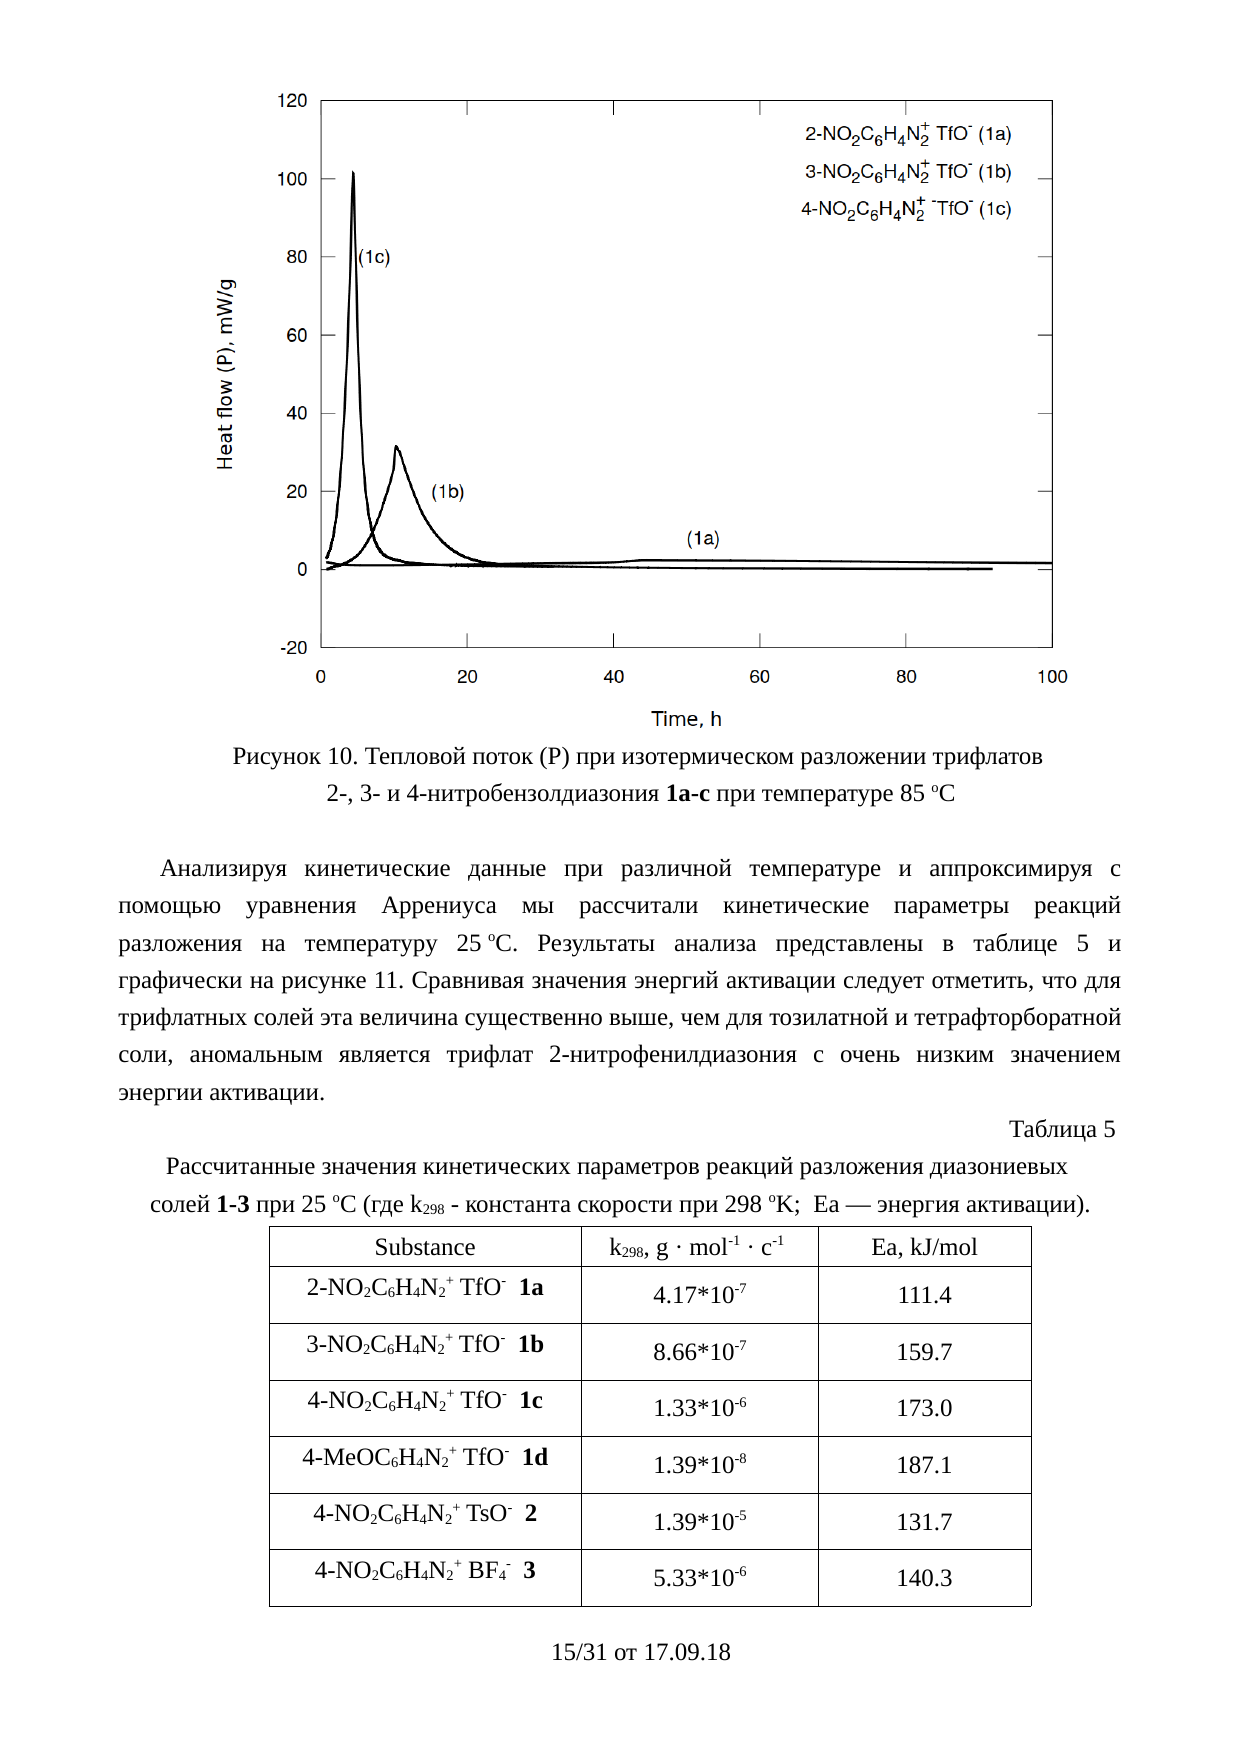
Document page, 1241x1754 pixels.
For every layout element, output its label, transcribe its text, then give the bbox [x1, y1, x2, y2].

table_header Ea, kJ/mol [819, 1227, 1031, 1266]
text 2-, 3- и 4-нитробензолдиазония 1a-c при температуре 85 оС [118, 778, 1122, 807]
table_cell 4-MeOС6H4N2+ TfO- 1d [270, 1437, 581, 1493]
table_cell 4-NO2С6H4N2+ TfO- 1c [270, 1381, 581, 1436]
text Анализируя кинетические данные при различной температуре и аппроксимируя с помощью уравнения Аррениуса мы рассчитали кинетические параметры реакций разложения на температуру 25 оС. Результаты анализа представлены в таблице 5 и графически на рисунке 11. Сравнивая значения энергий активации следует отметить, что для трифлатных солей эта величина существенно выше, чем для тозилатной и тетрафторборатной соли, аномальным является трифлат 2-нитрофенилдиазония с очень низким значением энергии активации. [118, 853, 1122, 1106]
table_cell 4-NO2С6H4N2+ BF4- 3 [270, 1550, 581, 1606]
table_cell 2-NO2С6H4N2+ TfO- 1a [270, 1267, 581, 1323]
table_cell 4.17*10-7 [582, 1267, 818, 1323]
table_cell 4-NO2С6H4N2+ TsO- 2 [270, 1494, 581, 1549]
table_header k298, g · mol-1 · с-1 [582, 1227, 818, 1266]
text Таблица 5 [118, 1114, 1122, 1143]
picture [210, 88, 1071, 733]
table_cell 131.7 [819, 1494, 1031, 1549]
table_cell 1.39*10-8 [582, 1437, 818, 1493]
table_header Substance [270, 1227, 581, 1266]
table_cell 1.33*10-6 [582, 1381, 818, 1436]
table_cell 159.7 [819, 1324, 1031, 1379]
table_cell 140.3 [819, 1550, 1031, 1606]
text солей 1-3 при 25 оС (где k298 - константа скорости при 298 оK; Ea — энергия активации). [118, 1189, 1122, 1217]
table_cell 187.1 [819, 1437, 1031, 1493]
text Рисунок 10. Тепловой поток (P) при изотермическом разложении трифлатов [118, 741, 1122, 770]
table_cell 8.66*10-7 [582, 1324, 818, 1379]
table_cell 1.39*10-5 [582, 1494, 818, 1549]
table_cell 173.0 [819, 1381, 1031, 1436]
table_cell 3-NO2С6H4N2+ TfO- 1b [270, 1324, 581, 1379]
text Рассчитанные значения кинетических параметров реакций разложения диазониевых [118, 1151, 1122, 1180]
table_cell 111.4 [819, 1267, 1031, 1323]
table_cell 5.33*10-6 [582, 1550, 818, 1606]
